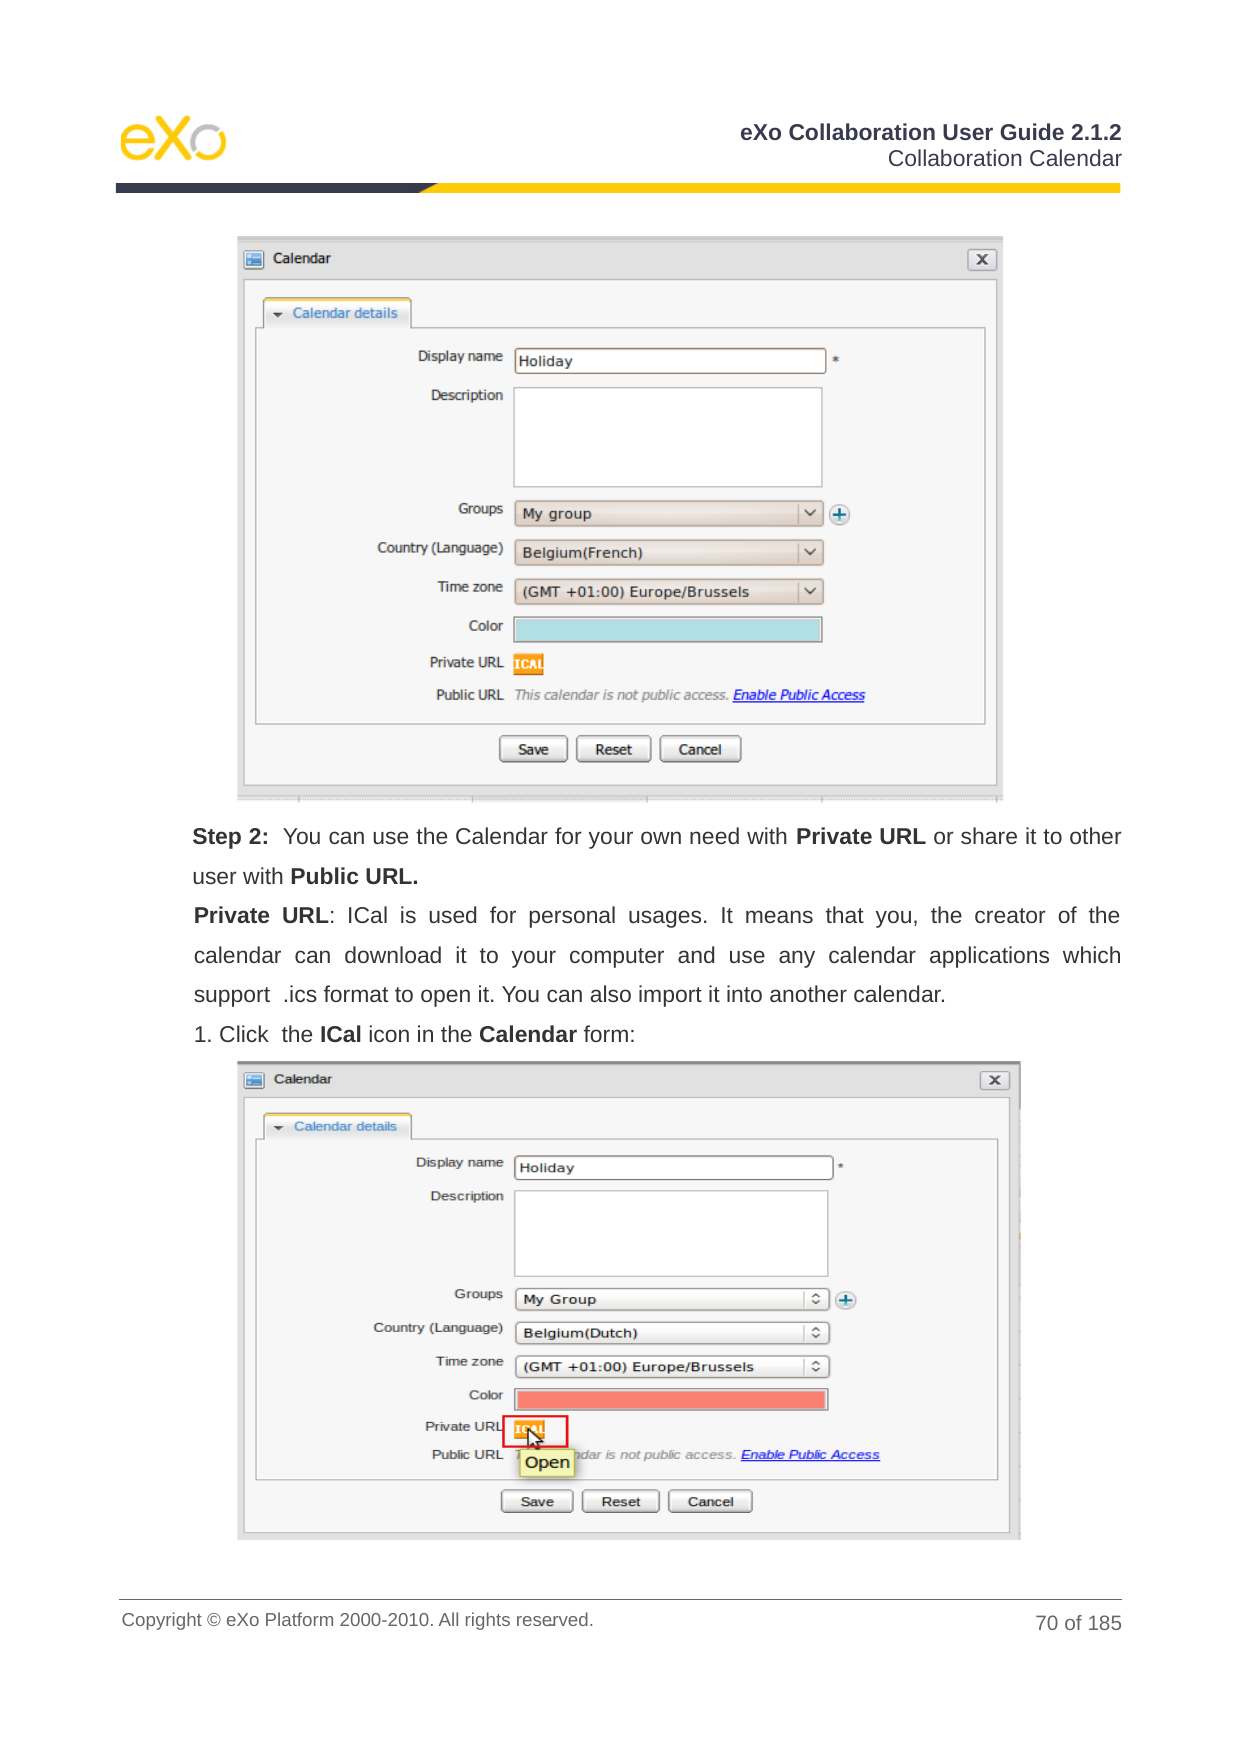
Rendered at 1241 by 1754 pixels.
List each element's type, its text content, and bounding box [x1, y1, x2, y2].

list 1. Click the ICal icon in the Calendar form: [156, 1021, 1122, 1047]
picture [115, 183, 1121, 193]
text Step 2: You can use the Calendar for your own need with Private URL or share it to other user with Public URL. [192, 223, 1122, 889]
picture [237, 236, 1004, 803]
picture [237, 1061, 1021, 1540]
list Private URL: ICal is used for personal usages. It means that you, the creator of the calendar can download it to your computer and use any calendar applications which support .ics format to open it. You can also import it into another calendar. [156, 902, 1122, 1007]
picture [120, 115, 227, 161]
